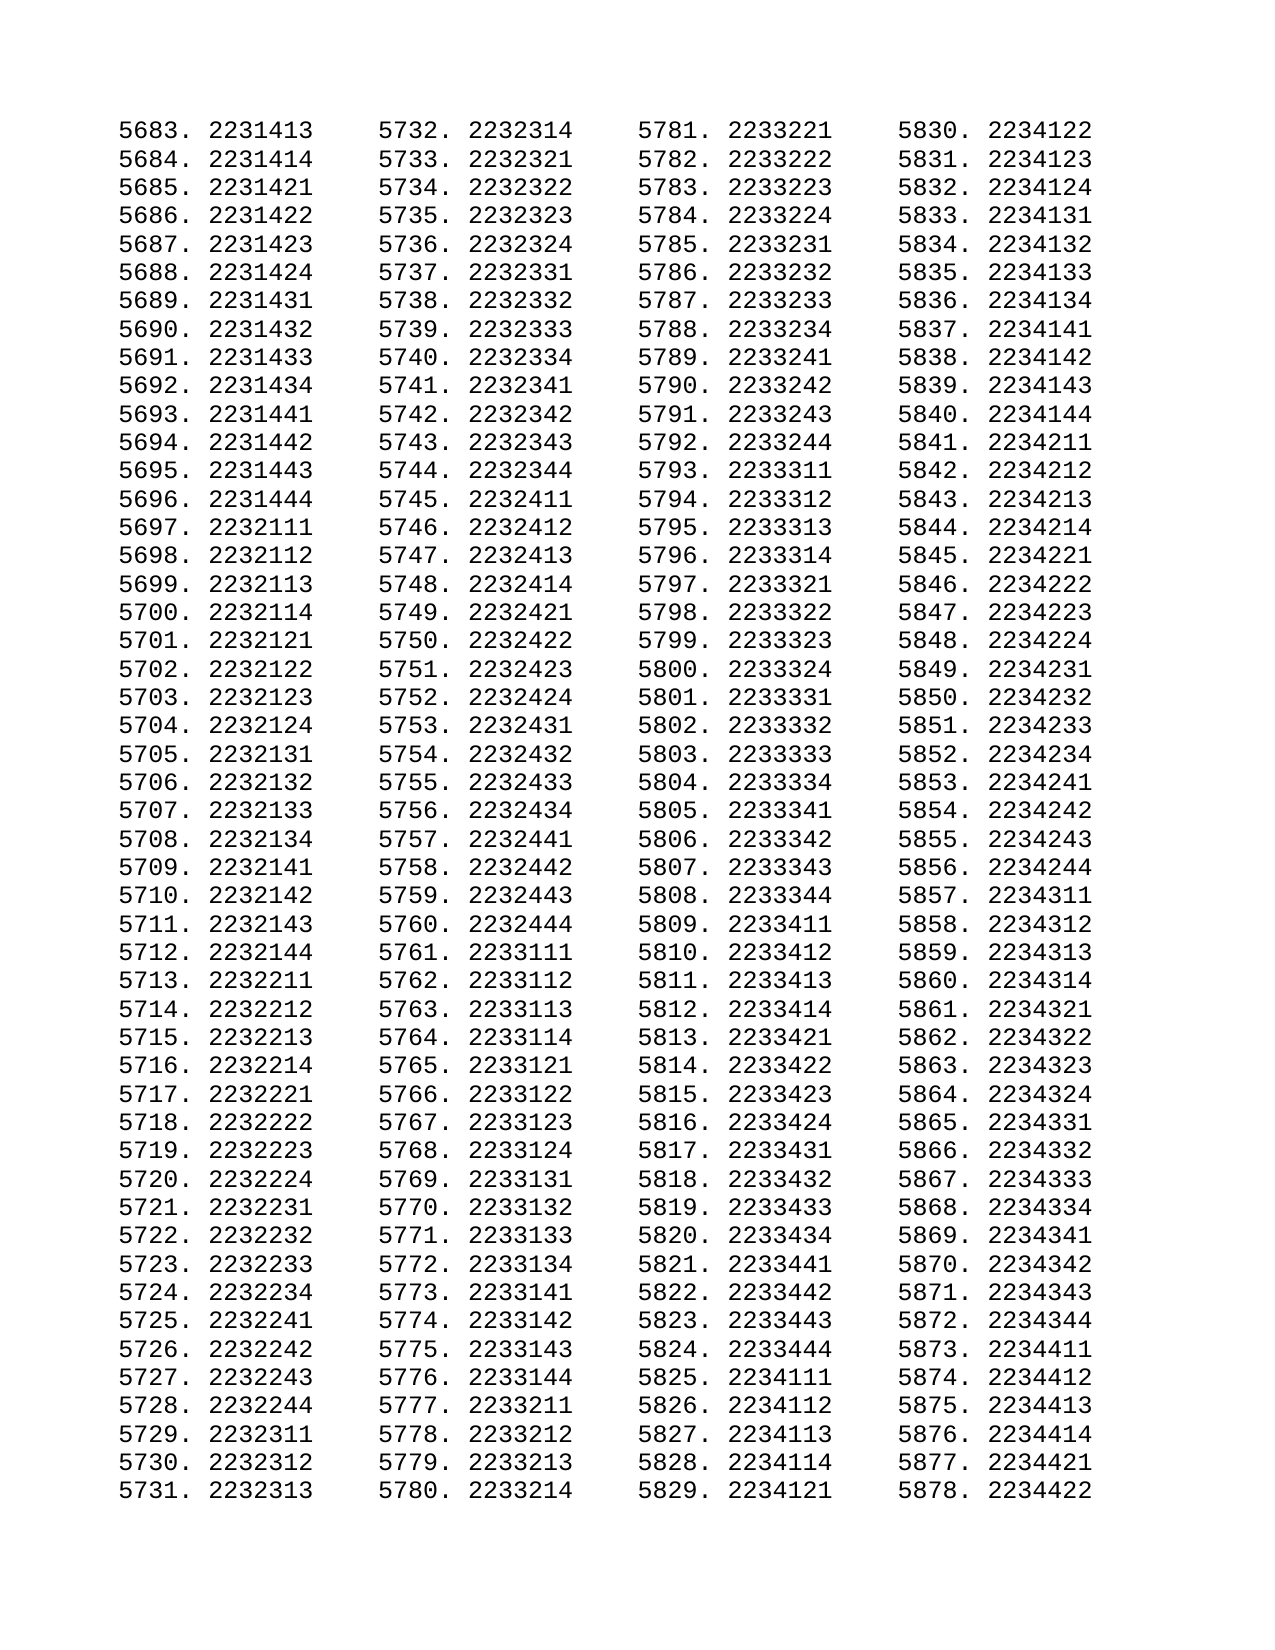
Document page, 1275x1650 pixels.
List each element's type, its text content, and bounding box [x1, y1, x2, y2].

text 5717. 2232221 [118, 1081, 378, 1110]
text 5715. 2232213 [118, 1025, 378, 1053]
text 5716. 2232214 [118, 1053, 378, 1081]
text 5794. 2233312 [637, 486, 897, 515]
text 5823. 2233443 [637, 1308, 897, 1336]
text 5719. 2232223 [118, 1138, 378, 1166]
text 5755. 2232433 [378, 770, 637, 798]
text 5852. 2234234 [897, 741, 1157, 770]
text 5815. 2233423 [637, 1081, 897, 1110]
text 5745. 2232411 [378, 486, 637, 515]
text 5849. 2234231 [897, 656, 1157, 685]
text 5746. 2232412 [378, 515, 637, 543]
text 5700. 2232114 [118, 600, 378, 628]
text 5836. 2234134 [897, 288, 1157, 316]
text 5689. 2231431 [118, 288, 378, 316]
text 5792. 2233244 [637, 430, 897, 458]
text 5685. 2231421 [118, 175, 378, 203]
text 5718. 2232222 [118, 1110, 378, 1138]
text 5697. 2232111 [118, 515, 378, 543]
text 5839. 2234143 [897, 373, 1157, 401]
text 5756. 2232434 [378, 798, 637, 826]
text 5728. 2232244 [118, 1393, 378, 1421]
text 5795. 2233313 [637, 515, 897, 543]
text 5767. 2233123 [378, 1110, 637, 1138]
text 5776. 2233144 [378, 1365, 637, 1393]
text 5837. 2234141 [897, 316, 1157, 345]
text 5699. 2232113 [118, 571, 378, 600]
text 5753. 2232431 [378, 713, 637, 741]
text 5802. 2233332 [637, 713, 897, 741]
text 5775. 2233143 [378, 1336, 637, 1365]
text 5712. 2232144 [118, 940, 378, 968]
text 5695. 2231443 [118, 458, 378, 486]
text 5738. 2232332 [378, 288, 637, 316]
text 5826. 2234112 [637, 1393, 897, 1421]
text 5818. 2233432 [637, 1166, 897, 1195]
text 5797. 2233321 [637, 571, 897, 600]
text 5751. 2232423 [378, 656, 637, 685]
text 5858. 2234312 [897, 911, 1157, 940]
text 5820. 2233434 [637, 1223, 897, 1251]
text 5827. 2234113 [637, 1421, 897, 1450]
text 5782. 2233222 [637, 146, 897, 175]
text 5747. 2232413 [378, 543, 637, 571]
text 5770. 2233132 [378, 1195, 637, 1223]
text 5813. 2233421 [637, 1025, 897, 1053]
text 5838. 2234142 [897, 345, 1157, 373]
text 5796. 2233314 [637, 543, 897, 571]
text 5708. 2232134 [118, 826, 378, 855]
text 5787. 2233233 [637, 288, 897, 316]
text 5811. 2233413 [637, 968, 897, 996]
text 5801. 2233331 [637, 685, 897, 713]
text 5814. 2233422 [637, 1053, 897, 1081]
text 5709. 2232141 [118, 855, 378, 883]
text 5789. 2233241 [637, 345, 897, 373]
text 5692. 2231434 [118, 373, 378, 401]
text 5778. 2233212 [378, 1421, 637, 1450]
text 5799. 2233323 [637, 628, 897, 656]
text 5791. 2233243 [637, 401, 897, 430]
text 5729. 2232311 [118, 1421, 378, 1450]
text 5800. 2233324 [637, 656, 897, 685]
text 5875. 2234413 [897, 1393, 1157, 1421]
text 5691. 2231433 [118, 345, 378, 373]
text 5831. 2234123 [897, 146, 1157, 175]
text 5812. 2233414 [637, 996, 897, 1025]
text 5877. 2234421 [897, 1450, 1157, 1478]
text 5824. 2233444 [637, 1336, 897, 1365]
text 5810. 2233412 [637, 940, 897, 968]
text 5765. 2233121 [378, 1053, 637, 1081]
text 5761. 2233111 [378, 940, 637, 968]
text 5748. 2232414 [378, 571, 637, 600]
text 5724. 2232234 [118, 1280, 378, 1308]
text 5817. 2233431 [637, 1138, 897, 1166]
text 5842. 2234212 [897, 458, 1157, 486]
text 5867. 2234333 [897, 1166, 1157, 1195]
text 5845. 2234221 [897, 543, 1157, 571]
text 5690. 2231432 [118, 316, 378, 345]
text 5772. 2233134 [378, 1251, 637, 1280]
text 5758. 2232442 [378, 855, 637, 883]
text 5863. 2234323 [897, 1053, 1157, 1081]
text 5742. 2232342 [378, 401, 637, 430]
text 5868. 2234334 [897, 1195, 1157, 1223]
text 5686. 2231422 [118, 203, 378, 231]
text 5846. 2234222 [897, 571, 1157, 600]
text 5735. 2232323 [378, 203, 637, 231]
text 5722. 2232232 [118, 1223, 378, 1251]
text 5865. 2234331 [897, 1110, 1157, 1138]
text 5773. 2233141 [378, 1280, 637, 1308]
text 5780. 2233214 [378, 1478, 637, 1506]
text 5788. 2233234 [637, 316, 897, 345]
text 5786. 2233232 [637, 260, 897, 288]
text 5864. 2234324 [897, 1081, 1157, 1110]
text 5853. 2234241 [897, 770, 1157, 798]
text 5869. 2234341 [897, 1223, 1157, 1251]
text 5830. 2234122 [897, 118, 1157, 146]
text 5876. 2234414 [897, 1421, 1157, 1450]
text 5793. 2233311 [637, 458, 897, 486]
text 5740. 2232334 [378, 345, 637, 373]
text 5828. 2234114 [637, 1450, 897, 1478]
text 5808. 2233344 [637, 883, 897, 911]
text 5739. 2232333 [378, 316, 637, 345]
text 5733. 2232321 [378, 146, 637, 175]
text 5861. 2234321 [897, 996, 1157, 1025]
text 5784. 2233224 [637, 203, 897, 231]
text 5873. 2234411 [897, 1336, 1157, 1365]
text 5816. 2233424 [637, 1110, 897, 1138]
text 5698. 2232112 [118, 543, 378, 571]
text 5854. 2234242 [897, 798, 1157, 826]
text 5860. 2234314 [897, 968, 1157, 996]
text 5759. 2232443 [378, 883, 637, 911]
text 5809. 2233411 [637, 911, 897, 940]
text 5807. 2233343 [637, 855, 897, 883]
text 5694. 2231442 [118, 430, 378, 458]
text 5847. 2234223 [897, 600, 1157, 628]
text 5774. 2233142 [378, 1308, 637, 1336]
text 5872. 2234344 [897, 1308, 1157, 1336]
text 5760. 2232444 [378, 911, 637, 940]
text 5821. 2233441 [637, 1251, 897, 1280]
text 5769. 2233131 [378, 1166, 637, 1195]
text 5723. 2232233 [118, 1251, 378, 1280]
text 5871. 2234343 [897, 1280, 1157, 1308]
text 5798. 2233322 [637, 600, 897, 628]
text 5829. 2234121 [637, 1478, 897, 1506]
text 5757. 2232441 [378, 826, 637, 855]
text 5702. 2232122 [118, 656, 378, 685]
text 5790. 2233242 [637, 373, 897, 401]
text 5822. 2233442 [637, 1280, 897, 1308]
text 5803. 2233333 [637, 741, 897, 770]
text 5805. 2233341 [637, 798, 897, 826]
text 5833. 2234131 [897, 203, 1157, 231]
text 5736. 2232324 [378, 231, 637, 260]
text 5779. 2233213 [378, 1450, 637, 1478]
text 5727. 2232243 [118, 1365, 378, 1393]
text 5721. 2232231 [118, 1195, 378, 1223]
text 5687. 2231423 [118, 231, 378, 260]
text 5688. 2231424 [118, 260, 378, 288]
text 5750. 2232422 [378, 628, 637, 656]
text 5764. 2233114 [378, 1025, 637, 1053]
text 5762. 2233112 [378, 968, 637, 996]
text 5763. 2233113 [378, 996, 637, 1025]
text 5752. 2232424 [378, 685, 637, 713]
text 5783. 2233223 [637, 175, 897, 203]
text 5857. 2234311 [897, 883, 1157, 911]
text 5806. 2233342 [637, 826, 897, 855]
text 5726. 2232242 [118, 1336, 378, 1365]
text 5701. 2232121 [118, 628, 378, 656]
text 5749. 2232421 [378, 600, 637, 628]
text 5804. 2233334 [637, 770, 897, 798]
text 5731. 2232313 [118, 1478, 378, 1506]
text 5835. 2234133 [897, 260, 1157, 288]
text 5706. 2232132 [118, 770, 378, 798]
text 5844. 2234214 [897, 515, 1157, 543]
text 5710. 2232142 [118, 883, 378, 911]
text 5713. 2232211 [118, 968, 378, 996]
text 5834. 2234132 [897, 231, 1157, 260]
text 5741. 2232341 [378, 373, 637, 401]
text 5859. 2234313 [897, 940, 1157, 968]
text 5841. 2234211 [897, 430, 1157, 458]
text 5866. 2234332 [897, 1138, 1157, 1166]
text 5707. 2232133 [118, 798, 378, 826]
text 5781. 2233221 [637, 118, 897, 146]
text 5754. 2232432 [378, 741, 637, 770]
text 5693. 2231441 [118, 401, 378, 430]
text 5874. 2234412 [897, 1365, 1157, 1393]
text 5825. 2234111 [637, 1365, 897, 1393]
text 5862. 2234322 [897, 1025, 1157, 1053]
text 5684. 2231414 [118, 146, 378, 175]
text 5851. 2234233 [897, 713, 1157, 741]
text 5840. 2234144 [897, 401, 1157, 430]
text 5848. 2234224 [897, 628, 1157, 656]
text 5720. 2232224 [118, 1166, 378, 1195]
text 5843. 2234213 [897, 486, 1157, 515]
text 5705. 2232131 [118, 741, 378, 770]
text 5785. 2233231 [637, 231, 897, 260]
text 5744. 2232344 [378, 458, 637, 486]
text 5737. 2232331 [378, 260, 637, 288]
text 5704. 2232124 [118, 713, 378, 741]
text 5730. 2232312 [118, 1450, 378, 1478]
text 5725. 2232241 [118, 1308, 378, 1336]
text 5768. 2233124 [378, 1138, 637, 1166]
text 5766. 2233122 [378, 1081, 637, 1110]
text 5743. 2232343 [378, 430, 637, 458]
text 5703. 2232123 [118, 685, 378, 713]
text 5819. 2233433 [637, 1195, 897, 1223]
text 5855. 2234243 [897, 826, 1157, 855]
text 5683. 2231413 [118, 118, 378, 146]
text 5777. 2233211 [378, 1393, 637, 1421]
text 5714. 2232212 [118, 996, 378, 1025]
text 5734. 2232322 [378, 175, 637, 203]
text 5711. 2232143 [118, 911, 378, 940]
text 5878. 2234422 [897, 1478, 1157, 1506]
text 5732. 2232314 [378, 118, 637, 146]
text 5850. 2234232 [897, 685, 1157, 713]
text 5870. 2234342 [897, 1251, 1157, 1280]
text 5856. 2234244 [897, 855, 1157, 883]
text 5771. 2233133 [378, 1223, 637, 1251]
text 5696. 2231444 [118, 486, 378, 515]
text 5832. 2234124 [897, 175, 1157, 203]
